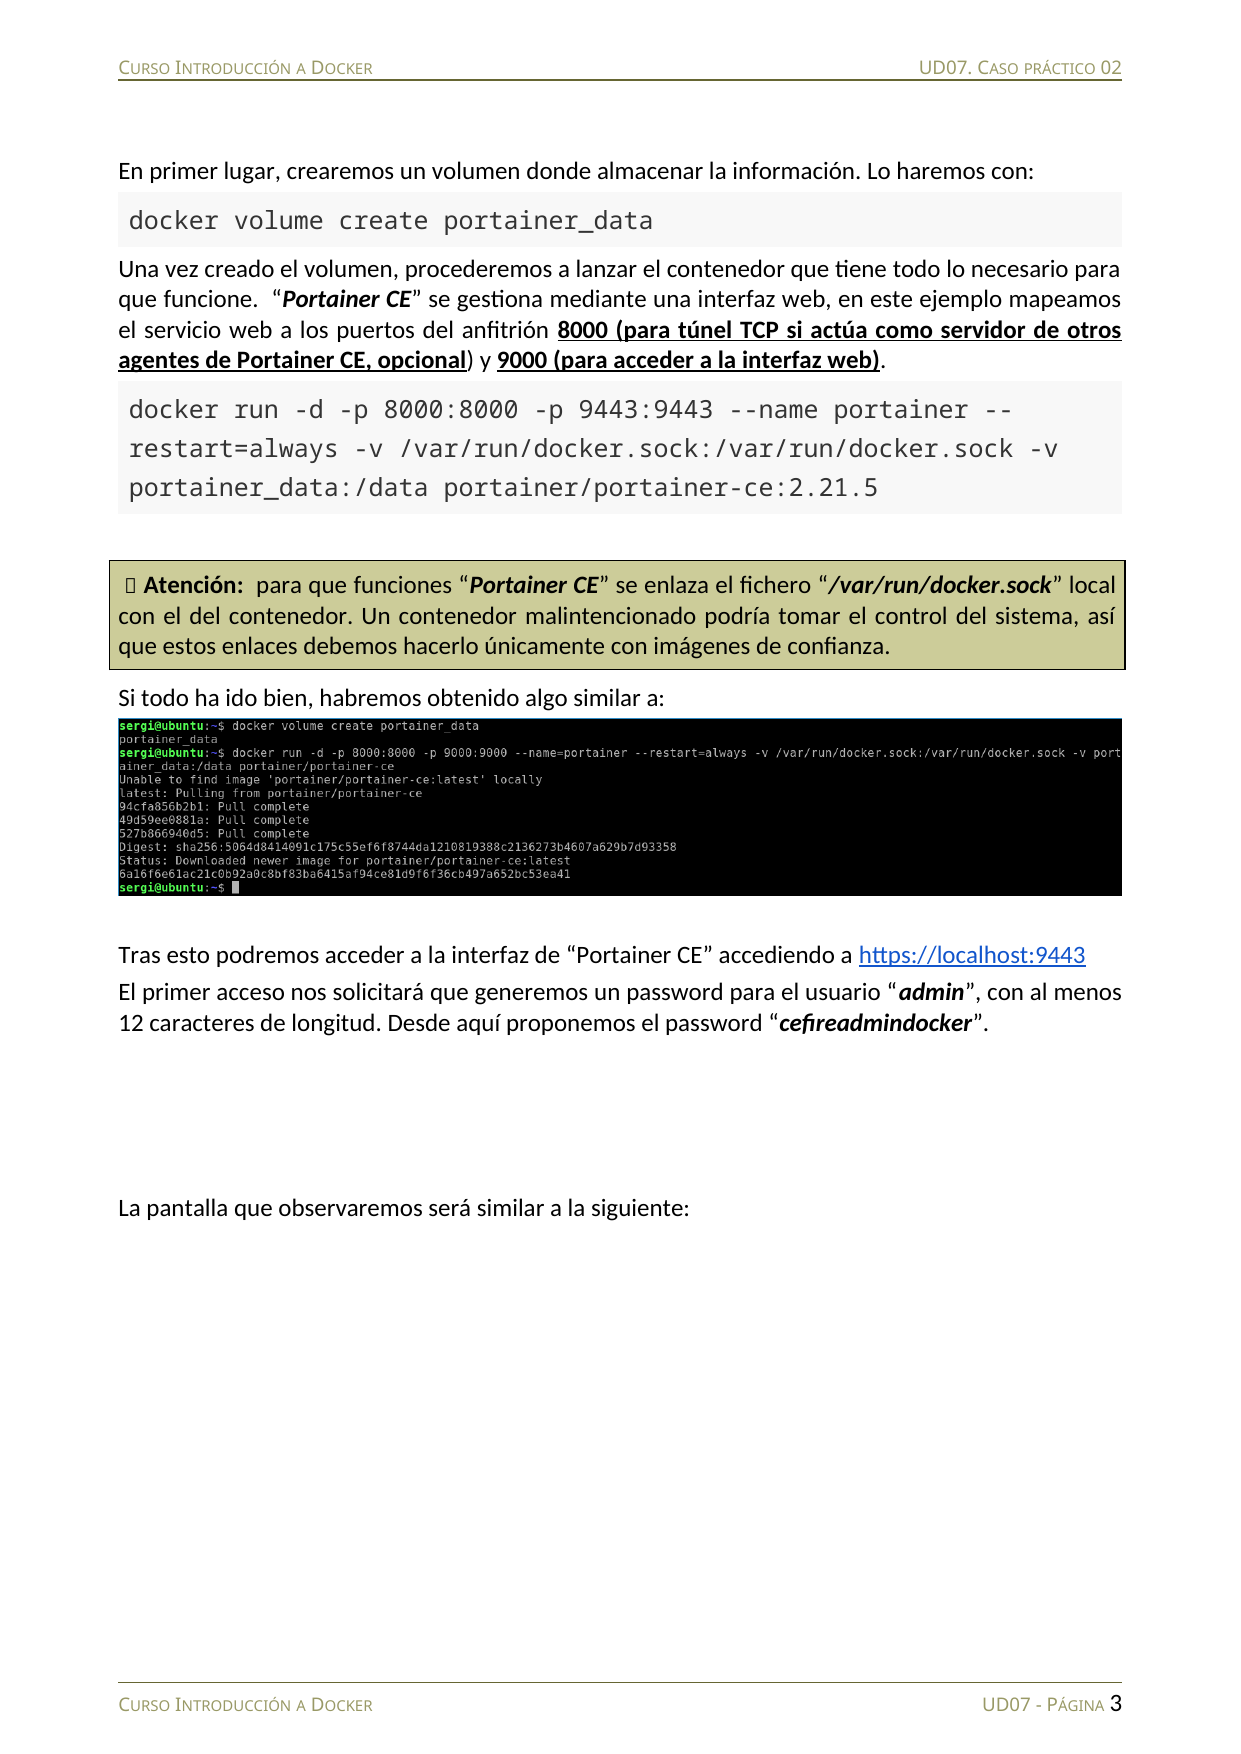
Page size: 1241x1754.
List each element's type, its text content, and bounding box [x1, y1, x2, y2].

text El primer acceso nos solicitará que generemos un password para el usuario “admin”, con al menos 12 caracteres de longitud. Desde aquí proponemos el password “cefireadmindocker”. [118, 976, 1122, 1037]
text En primer lugar, crearemos un volumen donde almacenar la información. Lo haremos con: [118, 155, 1122, 186]
text Si todo ha ido bien, habremos obtenido algo similar a: [118, 682, 1122, 712]
table_header docker run -d -p 8000:8000 -p 9443:9443 --name portainer --restart=always -v /var/run/docker.sock:/var/run/docker.sock -v portainer_data:/data portainer/portainer-ce:2.21.5 [118, 381, 1122, 514]
text Una vez creado el volumen, procederemos a lanzar el contenedor que tiene todo lo necesario para que funcione. “Portainer CE” se gestiona mediante una interfaz web, en este ejemplo mapeamos el servicio web a los puertos del anfitrión 8000 (para túnel TCP si actúa como servidor de otros agentes de Portainer CE, opcional) y 9000 (para acceder a la interfaz web). [118, 253, 1122, 375]
text Tras esto podremos acceder a la interfaz de “Portainer CE” accediendo a https://localhost:9443 [118, 939, 1122, 970]
text La pantalla que observaremos será similar a la siguiente: [118, 1192, 1122, 1222]
table_header docker volume create portainer_data [118, 192, 1122, 247]
picture [118, 718, 1122, 896]
text ❕ Atención: para que funciones “Portainer CE” se enlaza el fichero “/var/run/docker.sock” local con el del contenedor. Un contenedor malintencionado podría tomar el control del sistema, así que estos enlaces debemos hacerlo únicamente con imágenes de confianza. [110, 561, 1124, 669]
